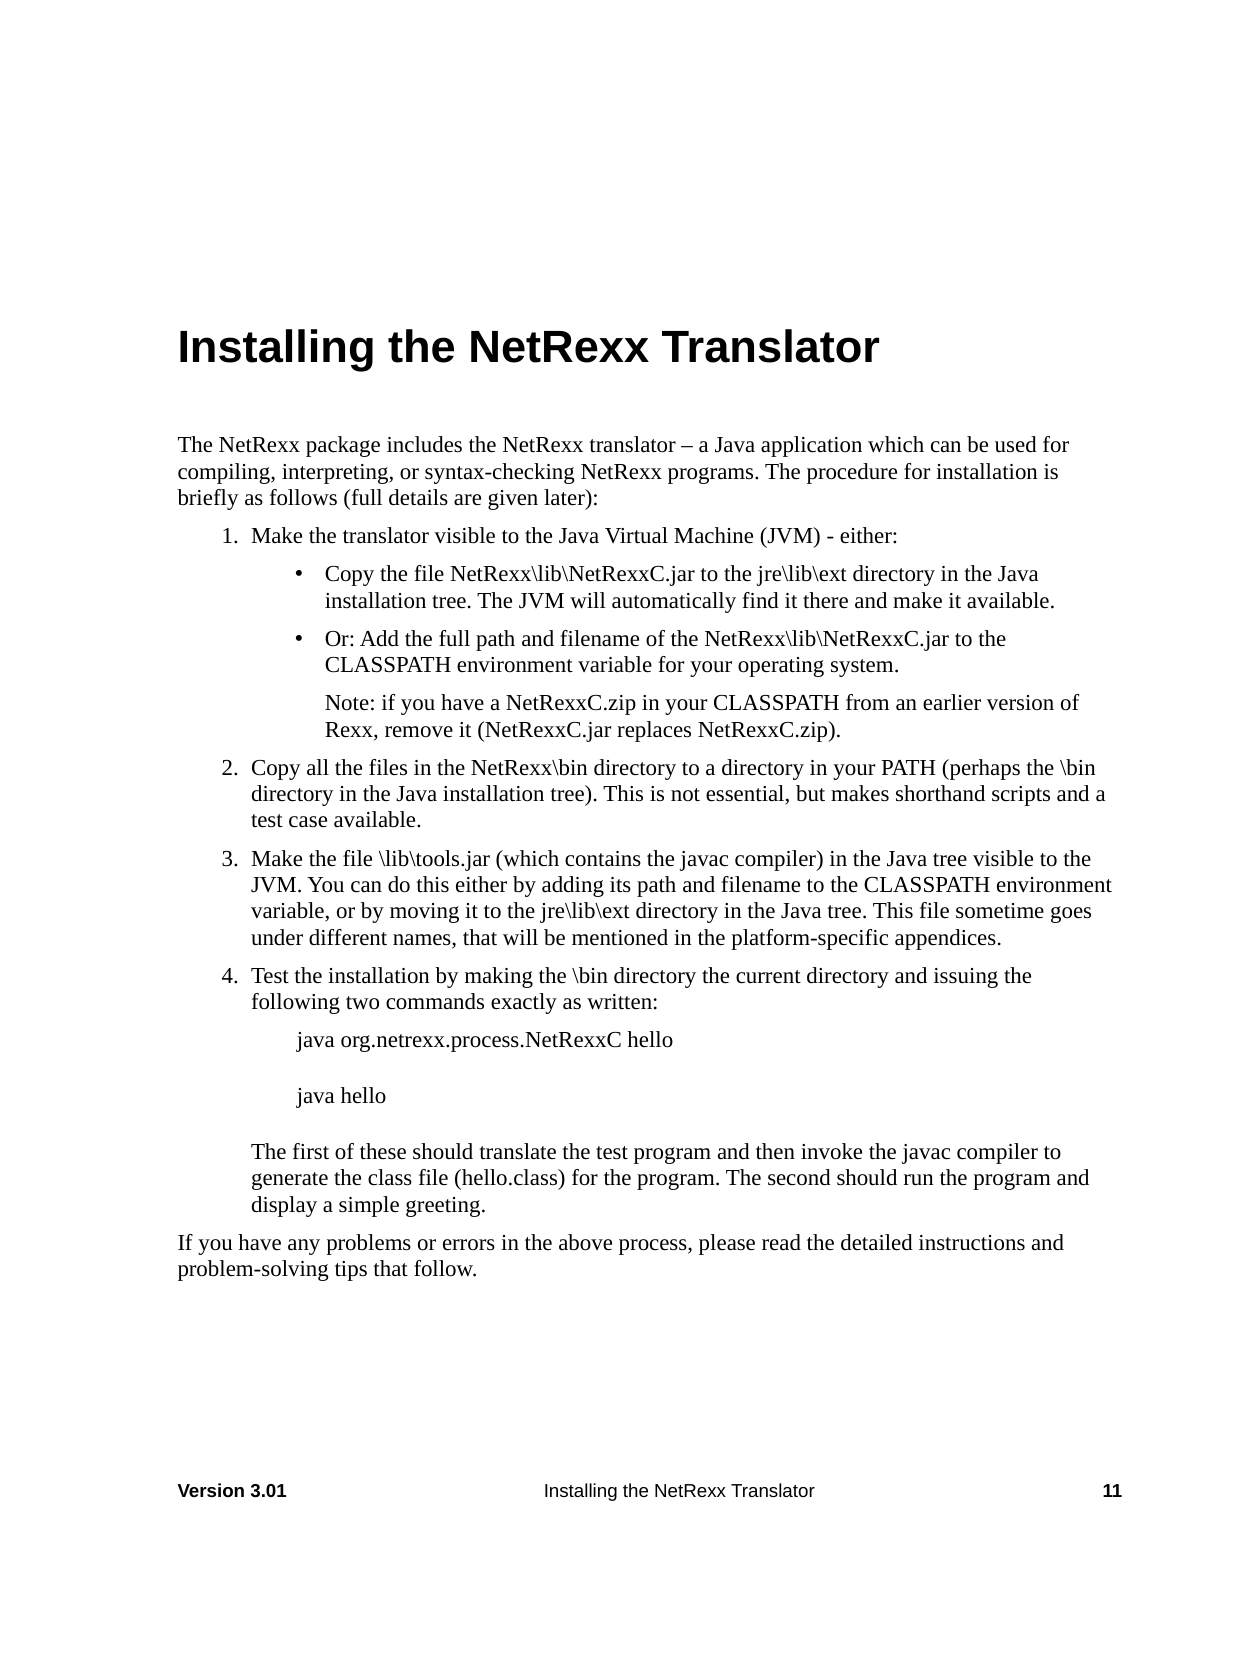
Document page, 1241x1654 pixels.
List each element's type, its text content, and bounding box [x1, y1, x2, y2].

list Note: if you have a NetRexxC.zip in your CLASSPATH from an earlier version of Rexx, remove it (NetRexxC.jar replaces NetRexxC.zip). [295, 689, 1122, 742]
list Or: Add the full path and filename of the NetRexx\lib\NetRexxC.jar to the CLASSPATH environment variable for your operating system. [295, 625, 1122, 677]
list Test the installation by making the \bin directory the current directory and issuing the following two commands exactly as written: [221, 962, 1122, 1014]
list Copy the file NetRexx\lib\NetRexxC.jar to the jre\lib\ext directory in the Java installation tree. The JVM will automatically find it there and make it available. [295, 560, 1122, 613]
subtitle Installing the NetRexx Translator [177, 320, 1122, 372]
text If you have any problems or errors in the above process, please read the detailed instructions and problem-solving tips that follow. [177, 1229, 1122, 1281]
list Make the translator visible to the Java Virtual Machine (JVM) - either: [221, 522, 1122, 548]
list java org.netrexx.process.NetRexxC hello [221, 1026, 1122, 1053]
list java hello [221, 1082, 1122, 1108]
list Copy all the files in the NetRexx\bin directory to a directory in your PATH (perhaps the \bin directory in the Java installation tree). This is not essential, but makes shorthand scripts and a test case available. [221, 754, 1122, 833]
list The first of these should translate the test program and then invoke the javac compiler to generate the class file (hello.class) for the program. The second should run the program and display a simple greeting. [221, 1138, 1122, 1217]
list Make the file \lib\tools.jar (which contains the javac compiler) in the Java tree visible to the JVM. You can do this either by adding its path and filename to the CLASSPATH environment variable, or by moving it to the jre\lib\ext directory in the Java tree. This file sometime goes under different names, that will be mentioned in the platform-specific appendices. [221, 844, 1122, 950]
text The NetRexx package includes the NetRexx translator – a Java application which can be used for compiling, interpreting, or syntax-checking NetRexx programs. The procedure for installation is briefly as follows (full details are given later): [177, 431, 1122, 510]
